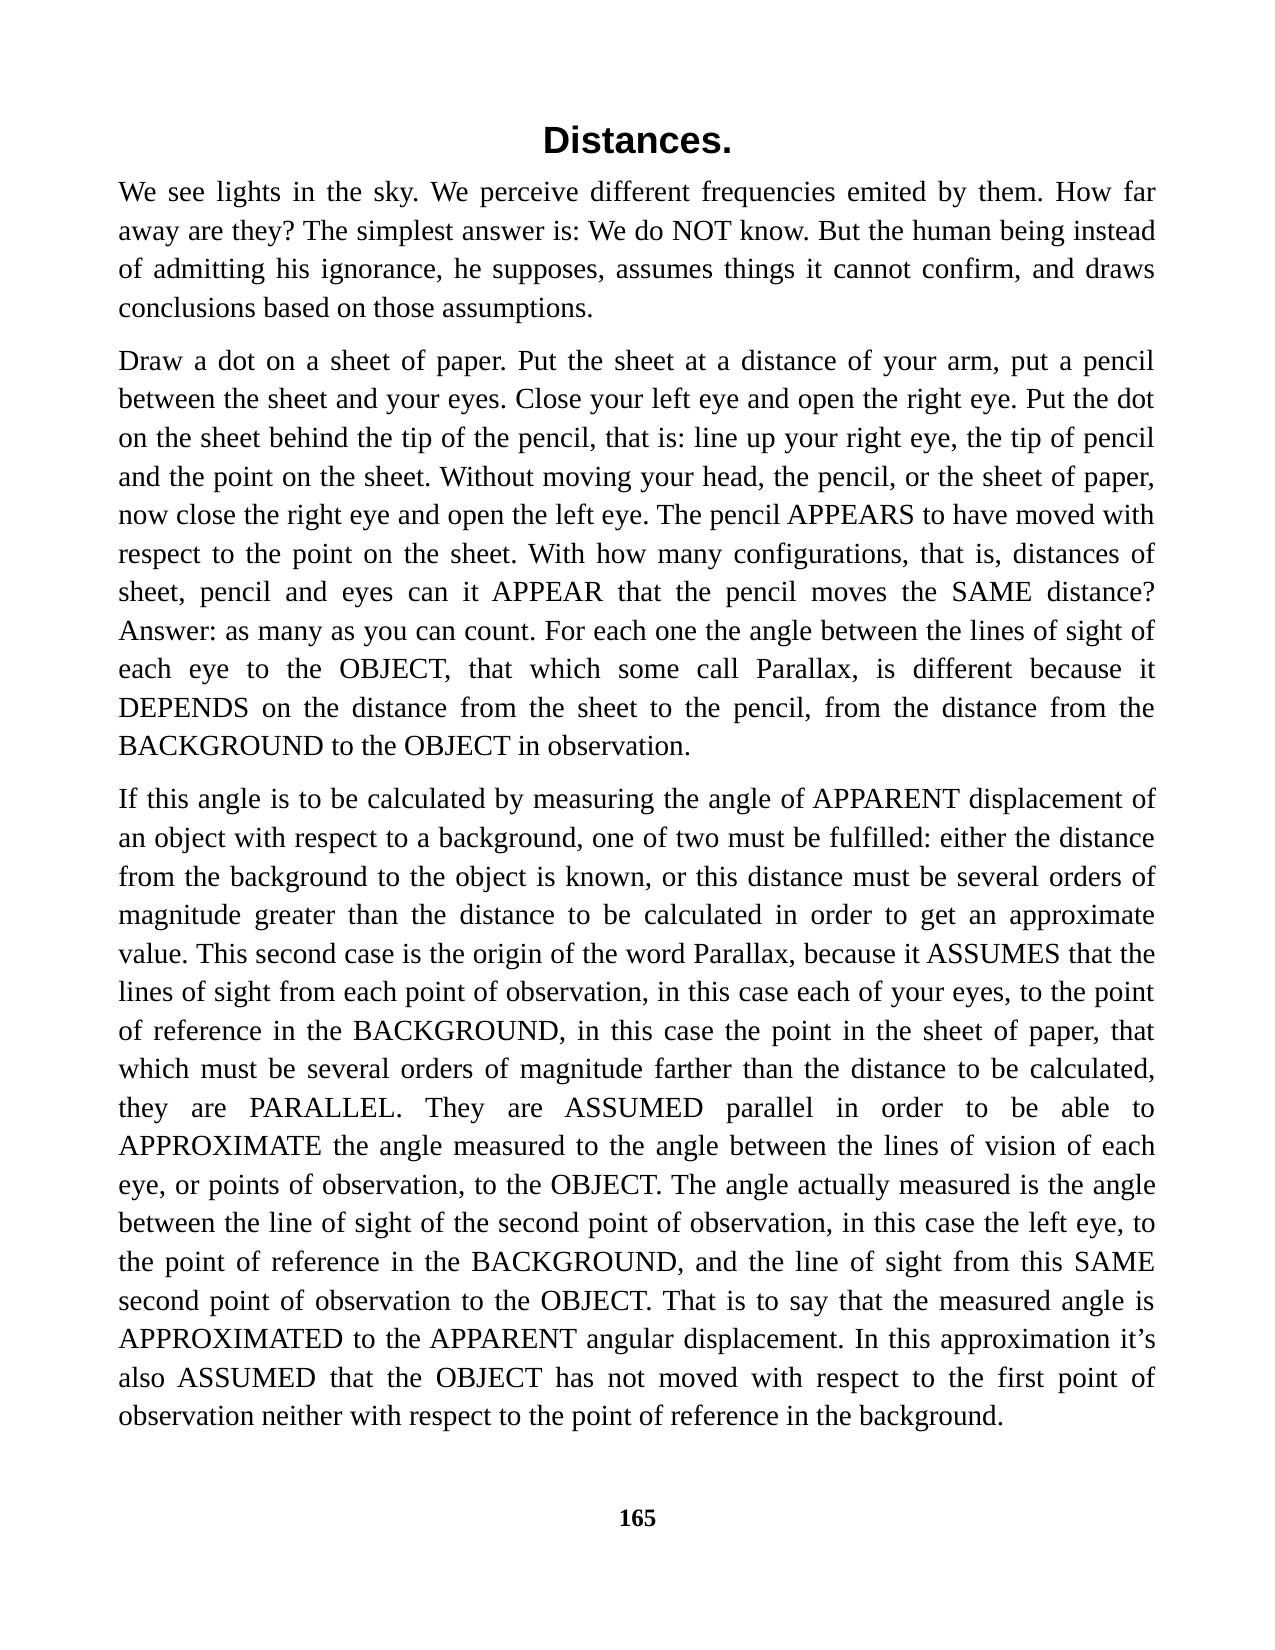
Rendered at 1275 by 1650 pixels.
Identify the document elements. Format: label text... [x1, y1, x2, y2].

text If this angle is to be calculated by measuring the angle of APPARENT displacement of an object with respect to a background, one of two must be fulfilled: either the distance from the background to the object is known, or this distance must be several orders of magnitude greater than the distance to be calculated in order to get an approximate value. This second case is the origin of the word Parallax, because it ASSUMES that the lines of sight from each point of observation, in this case each of your eyes, to the point of reference in the BACKGROUND, in this case the point in the sheet of paper, that which must be several orders of magnitude farther than the distance to be calculated, they are PARALLEL. They are ASSUMED parallel in order to be able to APPROXIMATE the angle measured to the angle between the lines of vision of each eye, or points of observation, to the OBJECT. The angle actually measured is the angle between the line of sight of the second point of observation, in this case the left eye, to the point of reference in the BACKGROUND, and the line of sight from this SAME second point of observation to the OBJECT. That is to say that the measured angle is APPROXIMATED to the APPARENT angular displacement. In this approximation it’s also ASSUMED that the OBJECT has not moved with respect to the first point of observation neither with respect to the point of reference in the background. [118, 782, 1157, 1432]
text Draw a dot on a sheet of paper. Put the sheet at a distance of your arm, put a pencil between the sheet and your eyes. Close your left eye and open the right eye. Put the dot on the sheet behind the tip of the pencil, that is: line up your right eye, the tip of pencil and the point on the sheet. Without moving your head, the pencil, or the sheet of paper, now close the right eye and open the left eye. The pencil APPEARS to have moved with respect to the point on the sheet. With how many configurations, that is, distances of sheet, pencil and eyes can it APPEAR that the pencil moves the SAME distance? Answer: as many as you can count. For each one the angle between the lines of sight of each eye to the OBJECT, that which some call Parallax, is different because it DEPENDS on the distance from the sheet to the pencil, from the distance from the BACKGROUND to the OBJECT in observation. [118, 343, 1157, 762]
text We see lights in the sky. We perceive different frequencies emited by them. How far away are they? The simplest answer is: We do NOT know. But the human being instead of admitting his ignorance, he supposes, assumes things it cannot confirm, and draws conclusions based on those assumptions. [118, 174, 1157, 323]
subtitle Distances. [118, 118, 1157, 162]
